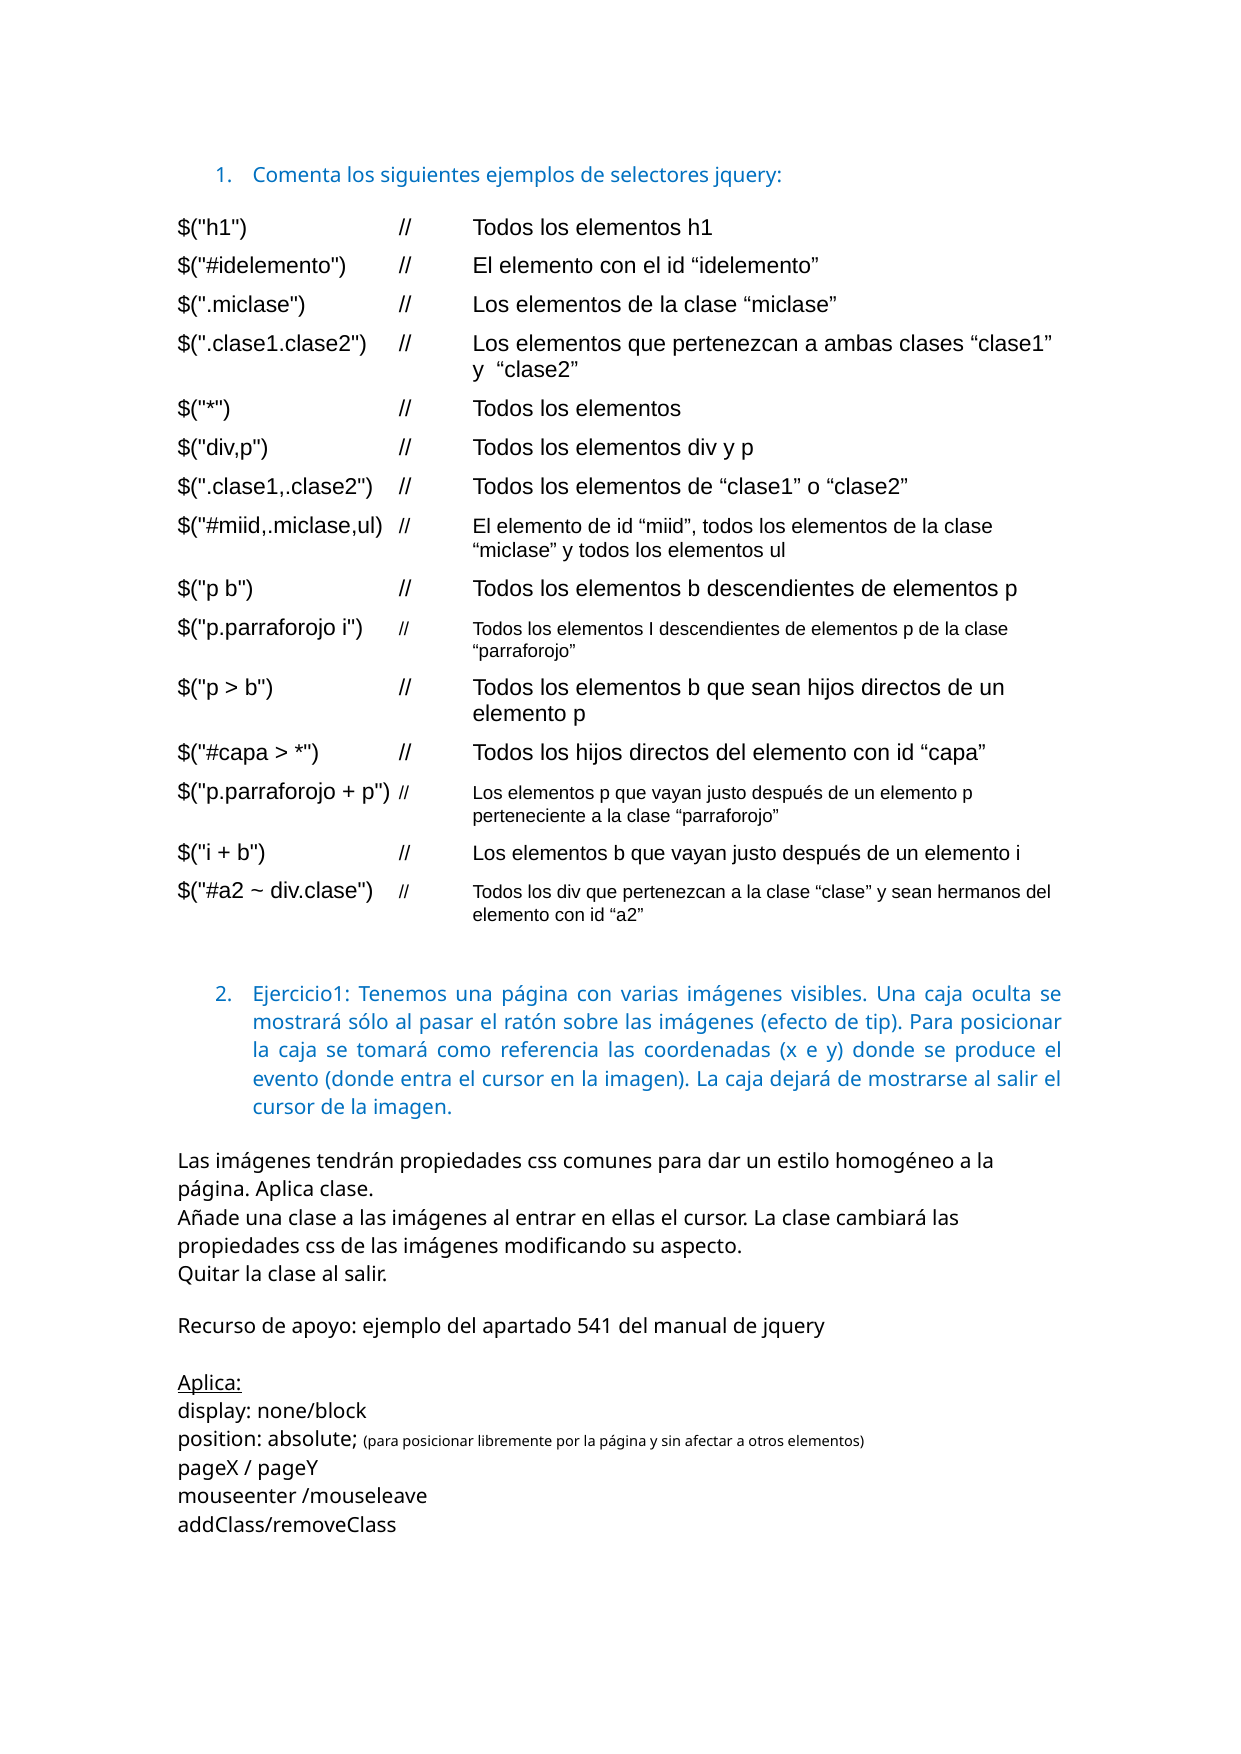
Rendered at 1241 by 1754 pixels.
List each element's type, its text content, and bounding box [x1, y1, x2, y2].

text $("p.parraforojo i") // Todos los elementos I descendientes de elementos p de la clase “parraforojo” [177, 613, 1063, 661]
text $("#capa > *") // Todos los hijos directos del elemento con id “capa” [177, 739, 1063, 766]
text Recurso de apoyo: ejemplo del apartado 541 del manual de jquery [177, 1311, 1063, 1339]
text $("p.parraforojo + p") // Los elementos p que vayan justo después de un elemento p perteneciente a la clase “parraforojo” [177, 778, 1063, 826]
text Las imágenes tendrán propiedades css comunes para dar un estilo homogéneo a la página. Aplica clase. [177, 1146, 1063, 1203]
text $("i + b") // Los elementos b que vayan justo después de un elemento i [177, 838, 1063, 865]
text $("*") // Todos los elementos [177, 395, 1063, 422]
text $("h1") // Todos los elementos h1 [177, 213, 1063, 240]
text $("div,p") // Todos los elementos div y p [177, 434, 1063, 461]
text $(".clase1.clase2") // Los elementos que pertenezcan a ambas clases “clase1” y “clase2” [177, 330, 1063, 383]
text $(".miclase") // Los elementos de la clase “miclase” [177, 291, 1063, 318]
text display: none/block [177, 1396, 1063, 1424]
text mouseenter /mouseleave [177, 1481, 1063, 1510]
text $("#a2 ~ div.clase") // Todos los div que pertenezcan a la clase “clase” y sean hermanos del elemento con id “a2” [177, 877, 1063, 925]
text $("#idelemento") // El elemento con el id “idelemento” [177, 252, 1063, 279]
text $("p b") // Todos los elementos b descendientes de elementos p [177, 575, 1063, 601]
text Añade una clase a las imágenes al entrar en ellas el cursor. La clase cambiará las propiedades css de las imágenes modificando su aspecto. [177, 1203, 1063, 1259]
text addClass/removeClass [177, 1510, 1063, 1538]
subtitle Comenta los siguientes ejemplos de selectores jquery: [215, 160, 1063, 188]
text pageX / pageY [177, 1453, 1063, 1481]
subtitle Ejercicio1: Tenemos una página con varias imágenes visibles. Una caja oculta se mostrará sólo al pasar el ratón sobre las imágenes (efecto de tip). Para posicionar la caja se tomará como referencia las coordenadas (x e y) donde se produce el evento (donde entra el cursor en la imagen). La caja dejará de mostrarse al salir el cursor de la imagen. [215, 979, 1063, 1121]
text position: absolute; (para posicionar libremente por la página y sin afectar a otros elementos) [177, 1424, 1063, 1453]
text Aplica: [177, 1368, 1063, 1396]
text $(".clase1,.clase2") // Todos los elementos de “clase1” o “clase2” [177, 473, 1063, 499]
text $("#miid,.miclase,ul) // El elemento de id “miid”, todos los elementos de la clase “miclase” y todos los elementos ul [177, 512, 1063, 562]
text $("p > b") // Todos los elementos b que sean hijos directos de un elemento p [177, 674, 1063, 727]
text Quitar la clase al salir. [177, 1259, 1063, 1288]
